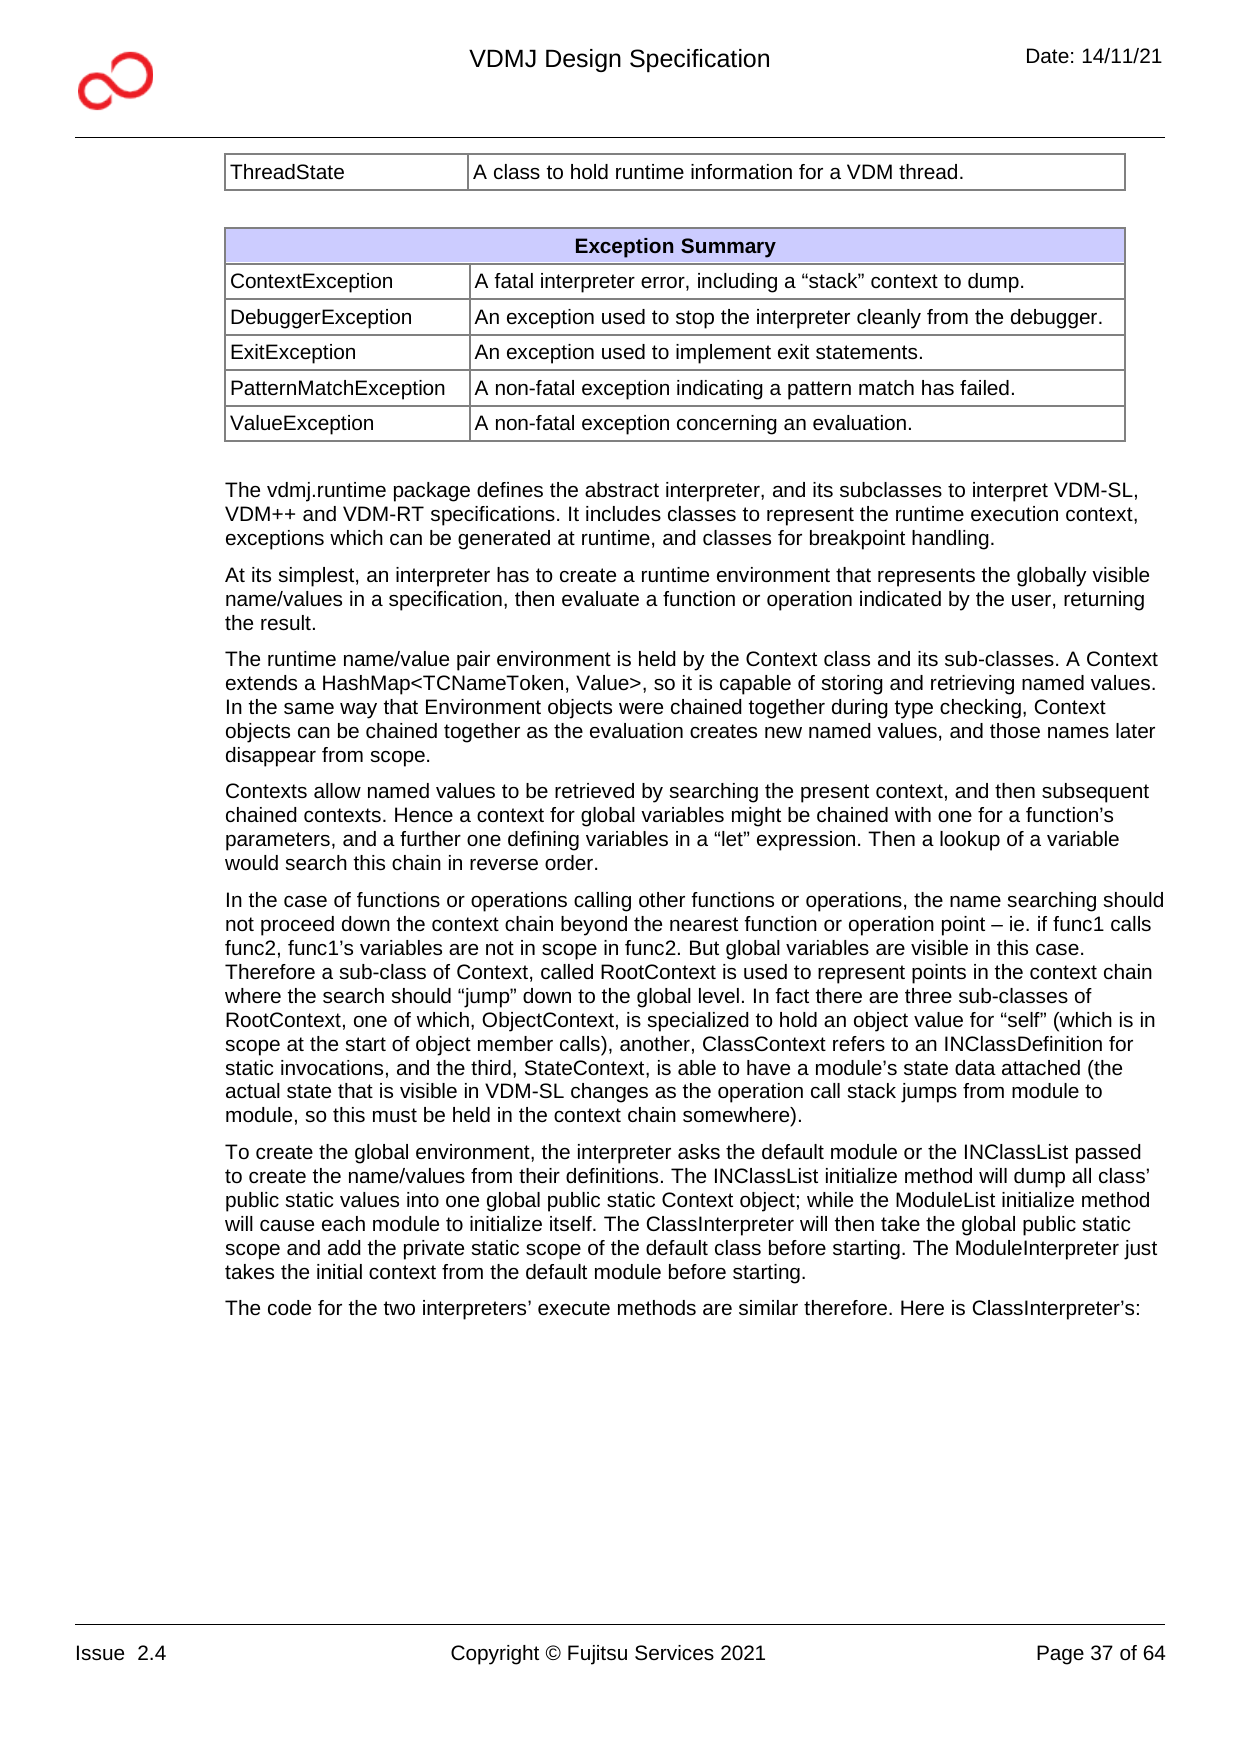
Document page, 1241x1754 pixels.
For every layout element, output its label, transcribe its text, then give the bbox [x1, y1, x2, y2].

text At its simplest, an interpreter has to create a runtime environment that represents the globally visible name/values in a specification, then evaluate a function or operation indicated by the user, returning the result. [225, 563, 1165, 635]
table_cell DebuggerException [226, 300, 469, 333]
table_cell ThreadState [226, 155, 467, 188]
text The runtime name/value pair environment is held by the Context class and its sub-classes. A Context extends a HashMap<TCNameToken, Value>, so it is capable of storing and retrieving named values. In the same way that Environment objects were chained together during type checking, Context objects can be chained together as the evaluation creates new named values, and those names later disappear from scope. [225, 647, 1165, 767]
table_cell An exception used to implement exit statements. [471, 336, 1124, 369]
table_header Exception Summary [226, 229, 1124, 262]
table_cell A non-fatal exception indicating a pattern match has failed. [471, 371, 1124, 404]
table_cell An exception used to stop the interpreter cleanly from the debugger. [471, 300, 1124, 333]
text In the case of functions or operations calling other functions or operations, the name searching should not proceed down the context chain beyond the nearest function or operation point – ie. if func1 calls func2, func1’s variables are not in scope in func2. But global variables are visible in this case. Therefore a sub-class of Context, called RootContext is used to represent points in the context chain where the search should “jump” down to the global level. In fact there are three sub-classes of RootContext, one of which, ObjectContext, is specialized to hold an object value for “self” (which is in scope at the start of object member calls), another, ClassContext refers to an INClassDefinition for static invocations, and the third, StateContext, is able to have a module’s state data attached (the actual state that is visible in VDM-SL changes as the operation call stack jumps from module to module, so this must be held in the context chain somewhere). [225, 888, 1165, 1128]
table_cell ValueException [226, 407, 469, 440]
table_cell A class to hold runtime information for a VDM thread. [469, 155, 1124, 188]
text The code for the two interpreters’ execute methods are similar therefore. Here is ClassInterpreter’s: [225, 1296, 1165, 1320]
table_cell ExitException [226, 336, 469, 369]
table_cell PatternMatchException [226, 371, 469, 404]
text The vdmj.runtime package defines the abstract interpreter, and its subclasses to interpret VDM-SL, VDM++ and VDM-RT specifications. It includes classes to represent the runtime execution context, exceptions which can be generated at runtime, and classes for breakpoint handling. [225, 479, 1165, 551]
table_cell ContextException [226, 265, 469, 298]
table_cell A fatal interpreter error, including a “stack” context to dump. [471, 265, 1124, 298]
text Contexts allow named values to be retrieved by searching the present context, and then subsequent chained contexts. Hence a context for global variables might be chained with one for a function’s parameters, and a further one defining variables in a “let” expression. Then a lookup of a variable would search this chain in reverse order. [225, 780, 1165, 876]
text To create the global environment, the interpreter asks the default module or the INClassList passed to create the name/values from their definitions. The INClassList initialize method will dump all class’ public static values into one global public static Context object; while the ModuleList initialize method will cause each module to initialize itself. The ClassInterpreter will then take the global public static scope and add the private static scope of the default class before starting. The ModuleInterpreter just takes the initial context from the default module before starting. [225, 1140, 1165, 1284]
picture [78, 44, 153, 120]
table_cell A non-fatal exception concerning an evaluation. [471, 407, 1124, 440]
